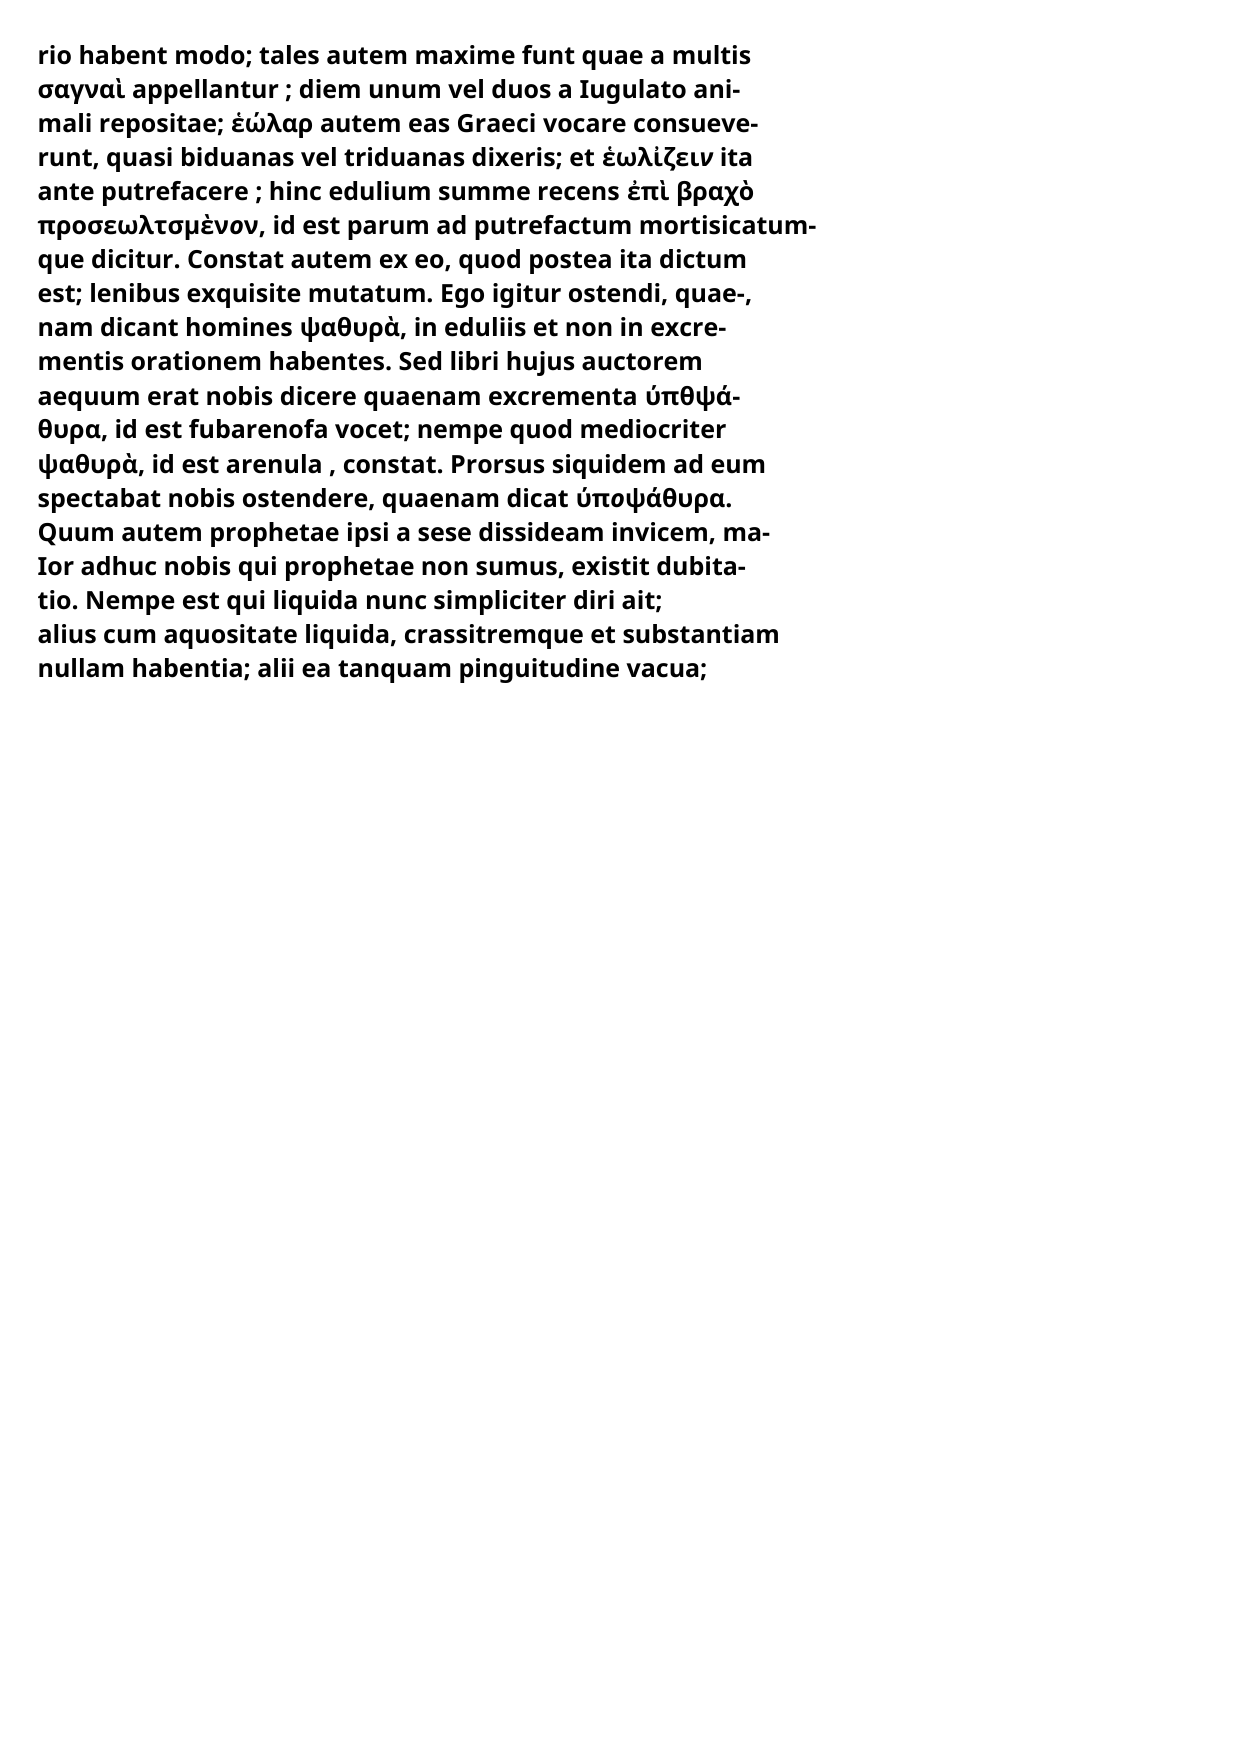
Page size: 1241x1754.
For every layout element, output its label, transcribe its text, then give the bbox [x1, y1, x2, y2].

text rio habent modo; tales autem maxime funt quae a multis σαγναὶ appellantur ; diem unum vel duos a Iugulato ani- mali repositae; ἑώλαρ autem eas Graeci vocare consueve- runt, quasi biduanas vel triduanas dixeris; et ἑωλἰζειν ita ante putrefacere ; hinc edulium summe recens ἐπὶ βραχὸ προσεωλτσμὲνον, id est parum ad putrefactum mortisicatum- que dicitur. Constat autem ex eo, quod postea ita dictum est; lenibus exquisite mutatum. Ego igitur ostendi, quae-, nam dicant homines ψαθυρὰ, in eduliis et non in excre- mentis orationem habentes. Sed libri hujus auctorem aequum erat nobis dicere quaenam excrementa ύπθψά- θυρα, id est fubarenofa vocet; nempe quod mediocriter ψαθυρὰ, id est arenula , constat. Prorsus siquidem ad eum spectabat nobis ostendere, quaenam dicat ύποψάθυρα. Quum autem prophetae ipsi a sese dissideam invicem, ma- Ior adhuc nobis qui prophetae non sumus, existit dubita- tio. Nempe est qui liquida nunc simpliciter diri ait; alius cum aquositate liquida, crassitremque et substantiam nullam habentia; alii ea tanquam pinguitudine vacua; [37, 37, 1203, 685]
